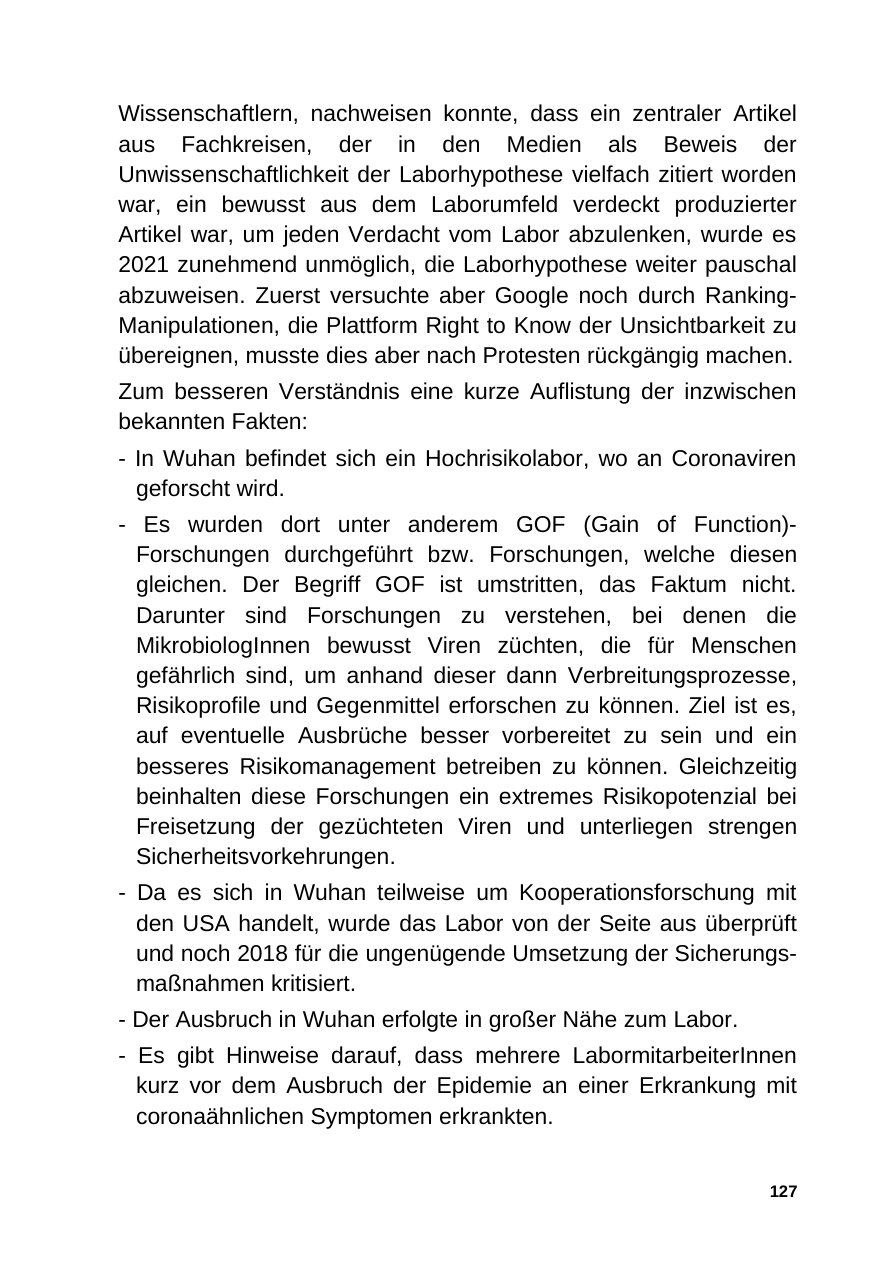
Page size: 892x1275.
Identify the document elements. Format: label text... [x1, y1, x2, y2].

text Zum besseren Verständnis eine kurze Auflistung der inzwischen bekannten Fakten: [118, 378, 797, 435]
text - Da es sich in Wuhan teilweise um Kooperationsforschung mit den USA handelt, wurde das Labor von der Seite aus überprüft und noch 2018 für die ungenügende Umsetzung der Sicherungs-maßnahmen kritisiert. [118, 879, 797, 996]
text Wissenschaftlern, nachweisen konnte, dass ein zentraler Artikel aus Fachkreisen, der in den Medien als Beweis der Unwissenschaftlichkeit der Laborhypothese vielfach zitiert worden war, ein bewusst aus dem Laborumfeld verdeckt produzierter Artikel war, um jeden Verdacht vom Labor abzulenken, wurde es 2021 zunehmend unmöglich, die Laborhypothese weiter pauschal abzuweisen. Zuerst versuchte aber Google noch durch Ranking-Manipulationen, die Plattform Right to Know der Unsichtbarkeit zu übereignen, musste dies aber nach Protesten rückgängig machen. [118, 100, 797, 368]
text - In Wuhan befindet sich ein Hochrisikolabor, wo an Coronaviren geforscht wird. [118, 444, 797, 501]
text - Es wurden dort unter anderem GOF (Gain of Function)-Forschungen durchgeführt bzw. Forschungen, welche diesen gleichen. Der Begriff GOF ist umstritten, das Faktum nicht. Darunter sind Forschungen zu verstehen, bei denen die MikrobiologInnen bewusst Viren züchten, die für Menschen gefährlich sind, um anhand dieser dann Verbreitungsprozesse, Risikoprofile und Gegenmittel erforschen zu können. Ziel ist es, auf eventuelle Ausbrüche besser vorbereitet zu sein und ein besseres Risikomanagement betreiben zu können. Gleichzeitig beinhalten diese Forschungen ein extremes Risikopotenzial bei Freisetzung der gezüchteten Viren und unterliegen strengen Sicherheitsvorkehrungen. [118, 511, 797, 869]
text - Der Ausbruch in Wuhan erfolgte in großer Nähe zum Labor. [118, 1006, 797, 1032]
text - Es gibt Hinweise darauf, dass mehrere LabormitarbeiterInnen kurz vor dem Ausbruch der Epidemie an einer Erkrankung mit coronaähnlichen Symptomen erkrankten. [118, 1042, 797, 1129]
